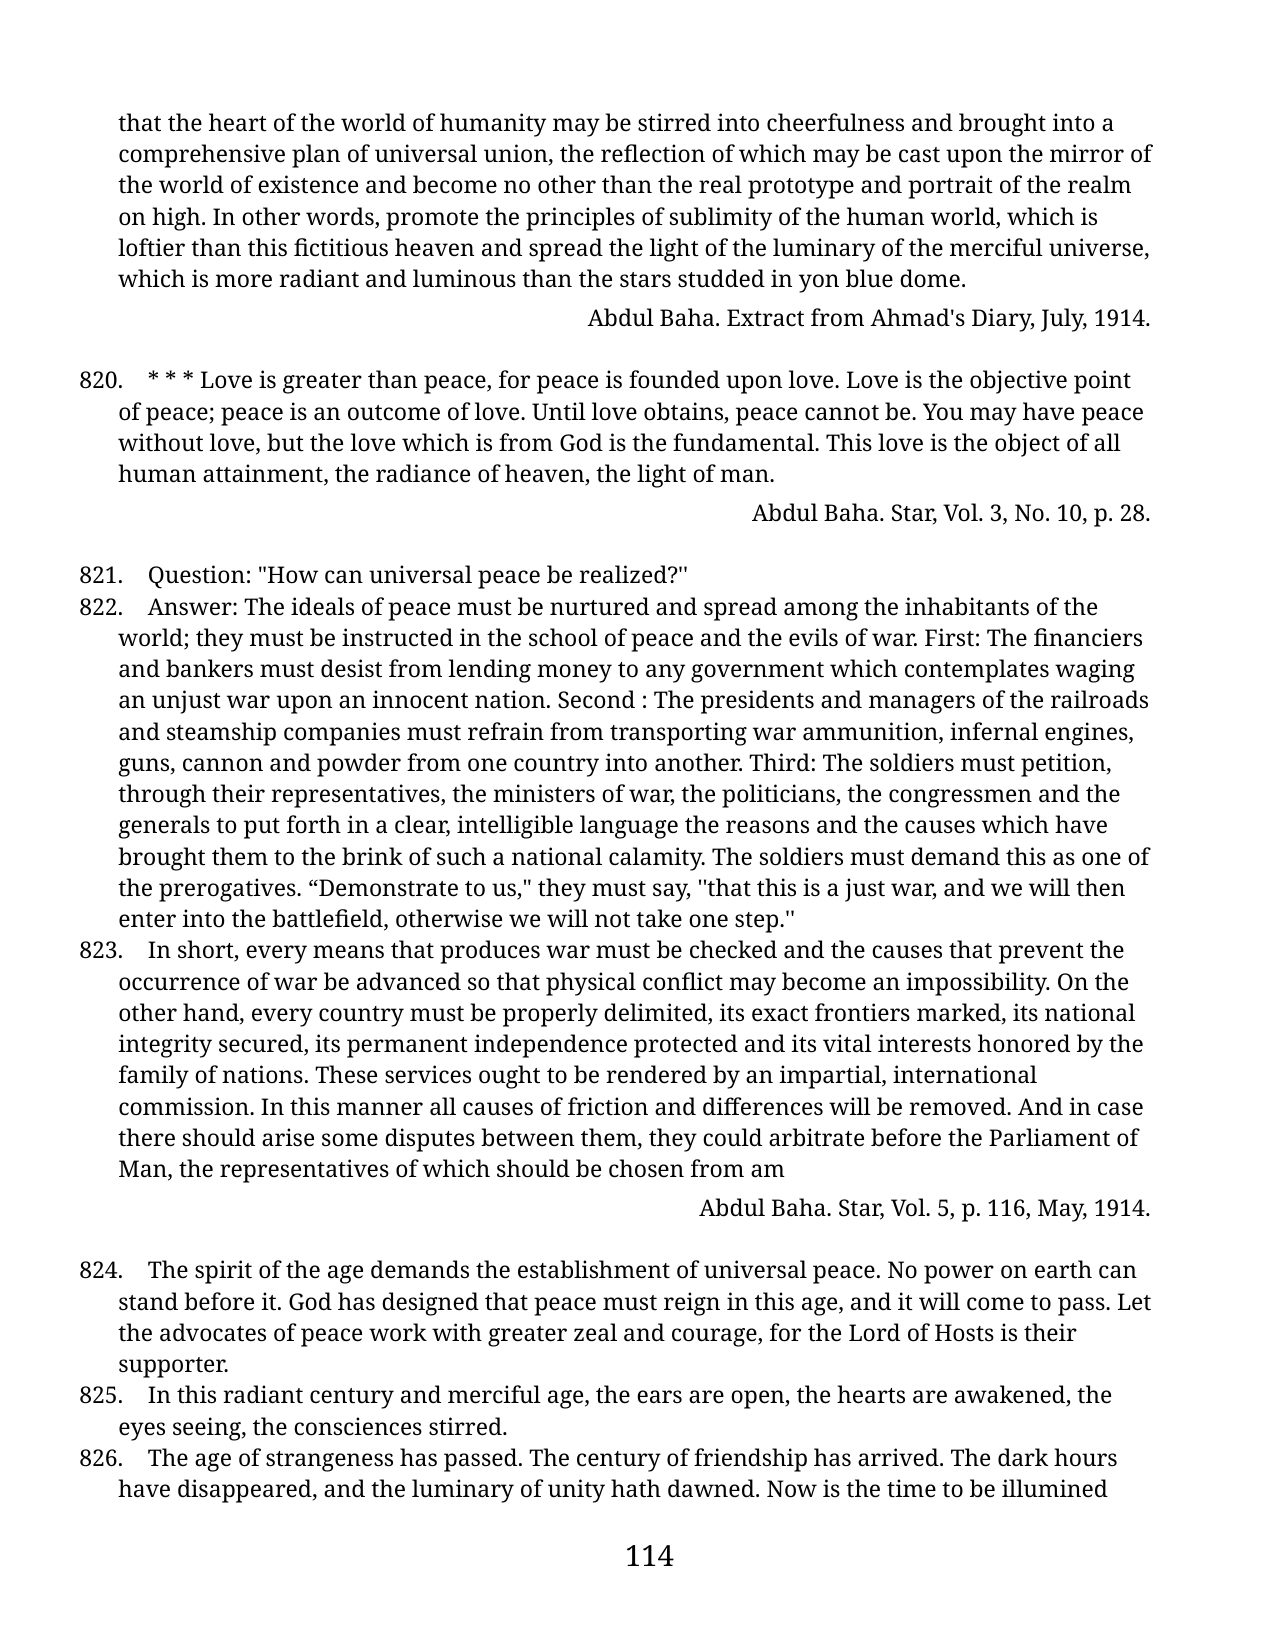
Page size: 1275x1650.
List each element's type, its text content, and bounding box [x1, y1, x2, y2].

text Abdul Baha. Extract from Ahmad's Diary, July, 1914. [118, 302, 1157, 333]
list that the heart of the world of humanity may be stirred into cheerfulness and brought into a comprehensive plan of universal union, the reflection of which may be cast upon the mirror of the world of existence and become no other than the real prototype and portrait of the realm on high. In other words, promote the principles of sublimity of the human world, which is loftier than this fictitious heaven and spread the light of the luminary of the merciful universe, which is more radiant and luminous than the stars studded in yon blue dome. [79, 107, 1157, 294]
list * * * Love is greater than peace, for peace is founded upon love. Love is the objective point of peace; peace is an outcome of love. Until love obtains, peace cannot be. You may have peace without love, but the love which is from God is the fundamental. This love is the object of all human attainment, the radiance of heaven, the light of man. [79, 364, 1157, 489]
list In short, every means that produces war must be checked and the causes that prevent the occurrence of war be advanced so that physical conflict may become an impossibility. On the other hand, every country must be properly delimited, its exact frontiers marked, its national integrity secured, its permanent independence protected and its vital interests honored by the family of nations. These services ought to be rendered by an impartial, international commission. In this manner all causes of friction and differences will be removed. And in case there should arise some disputes between them, they could arbitrate before the Parliament of Man, the representatives of which should be chosen from am [79, 934, 1157, 1184]
list Answer: The ideals of peace must be nurtured and spread among the inhabitants of the world; they must be instructed in the school of peace and the evils of war. First: The financiers and bankers must desist from lending money to any government which contemplates waging an unjust war upon an innocent nation. Second : The presidents and managers of the railroads and steamship companies must refrain from transporting war ammunition, infernal engines, guns, cannon and powder from one country into another. Third: The soldiers must petition, through their representatives, the ministers of war, the politicians, the congressmen and the generals to put forth in a clear, intelligible language the reasons and the causes which have brought them to the brink of such a national calamity. The soldiers must demand this as one of the prerogatives. “Demonstrate to us," they must say, ''that this is a just war, and we will then enter into the battlefield, otherwise we will not take one step.'' [79, 590, 1157, 934]
list In this radiant century and merciful age, the ears are open, the hearts are awakened, the eyes seeing, the consciences stirred. [79, 1379, 1157, 1442]
list The spirit of the age demands the establishment of universal peace. No power on earth can stand before it. God has designed that peace must reign in this age, and it will come to pass. Let the advocates of peace work with greater zeal and courage, for the Lord of Hosts is their supporter. [79, 1254, 1157, 1379]
list The age of strangeness has passed. The century of friendship has arrived. The dark hours have disappeared, and the luminary of unity hath dawned. Now is the time to be illumined [79, 1442, 1157, 1504]
text Abdul Baha. Star, Vol. 5, p. 116, May, 1914. [118, 1192, 1157, 1223]
text Abdul Baha. Star, Vol. 3, No. 10, p. 28. [118, 497, 1157, 528]
list Question: "How can universal peace be realized?'' [79, 559, 1157, 590]
